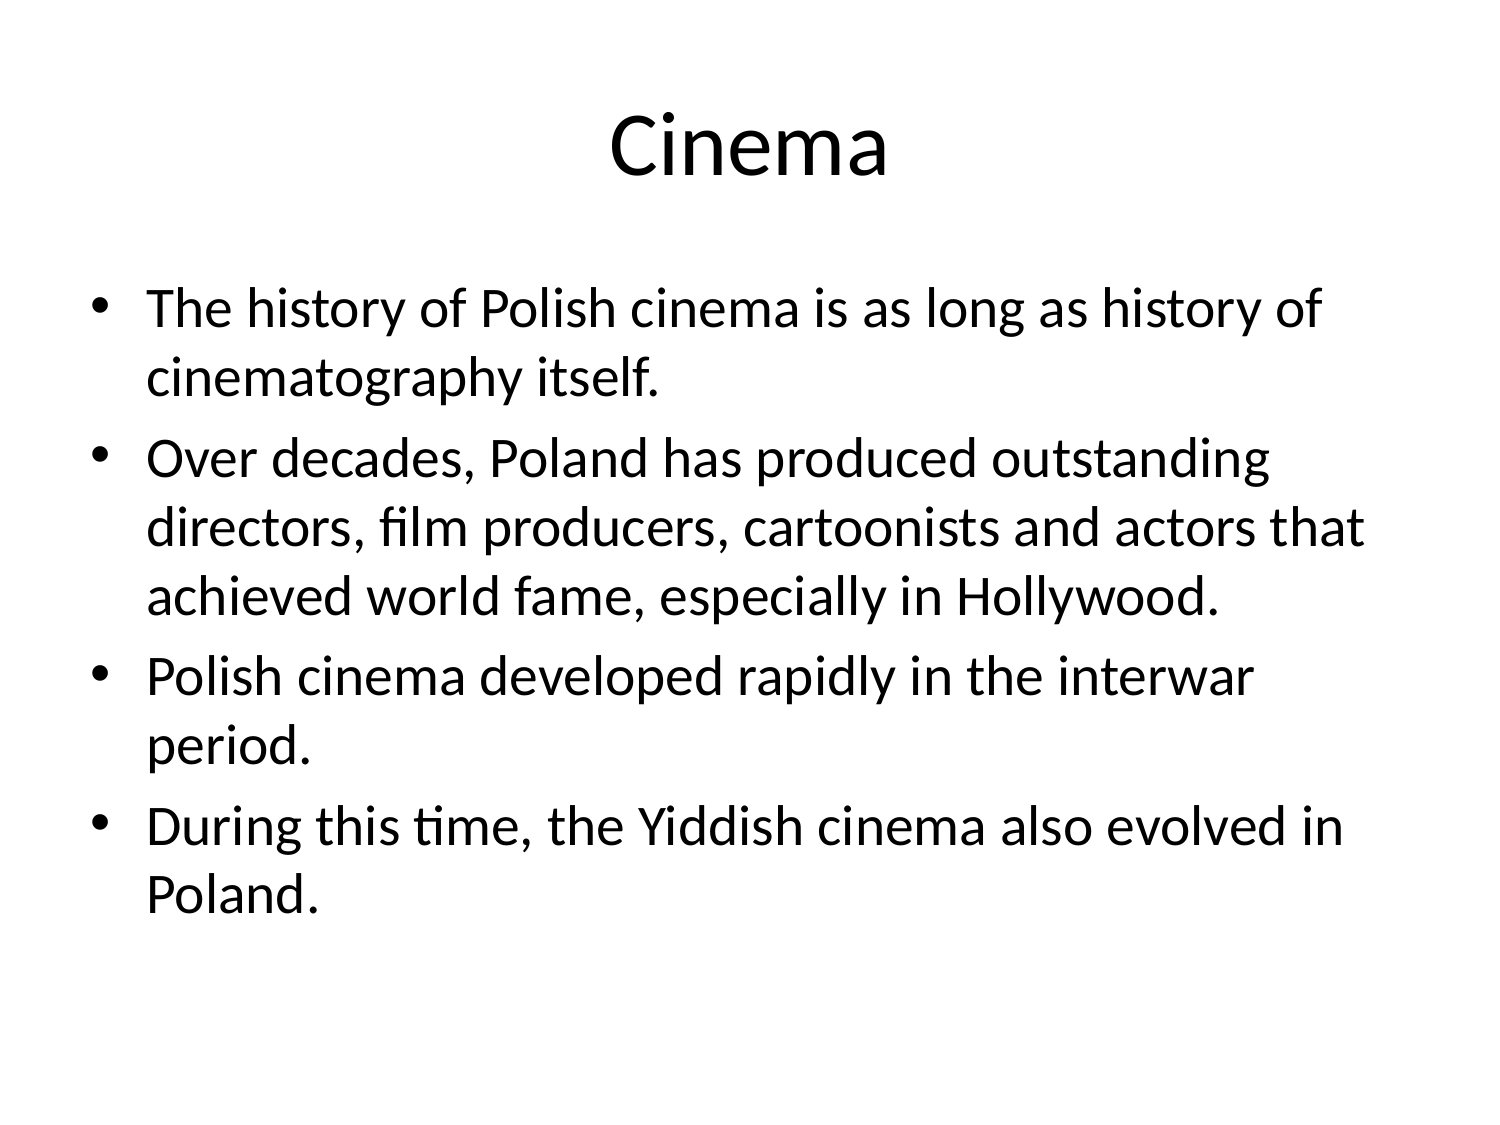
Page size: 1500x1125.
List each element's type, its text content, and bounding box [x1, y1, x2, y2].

title Cinema [75, 45, 1425, 233]
list The history of Polish cinema is as long as history of cinematography itself. Over decades, Poland has produced outstanding directors, film producers, cartoonists and actors that achieved world fame, especially in Hollywood. Polish cinema developed rapidly in the interwar period. During this time, the Yiddish cinema also evolved in Poland. [75, 262, 1425, 1005]
